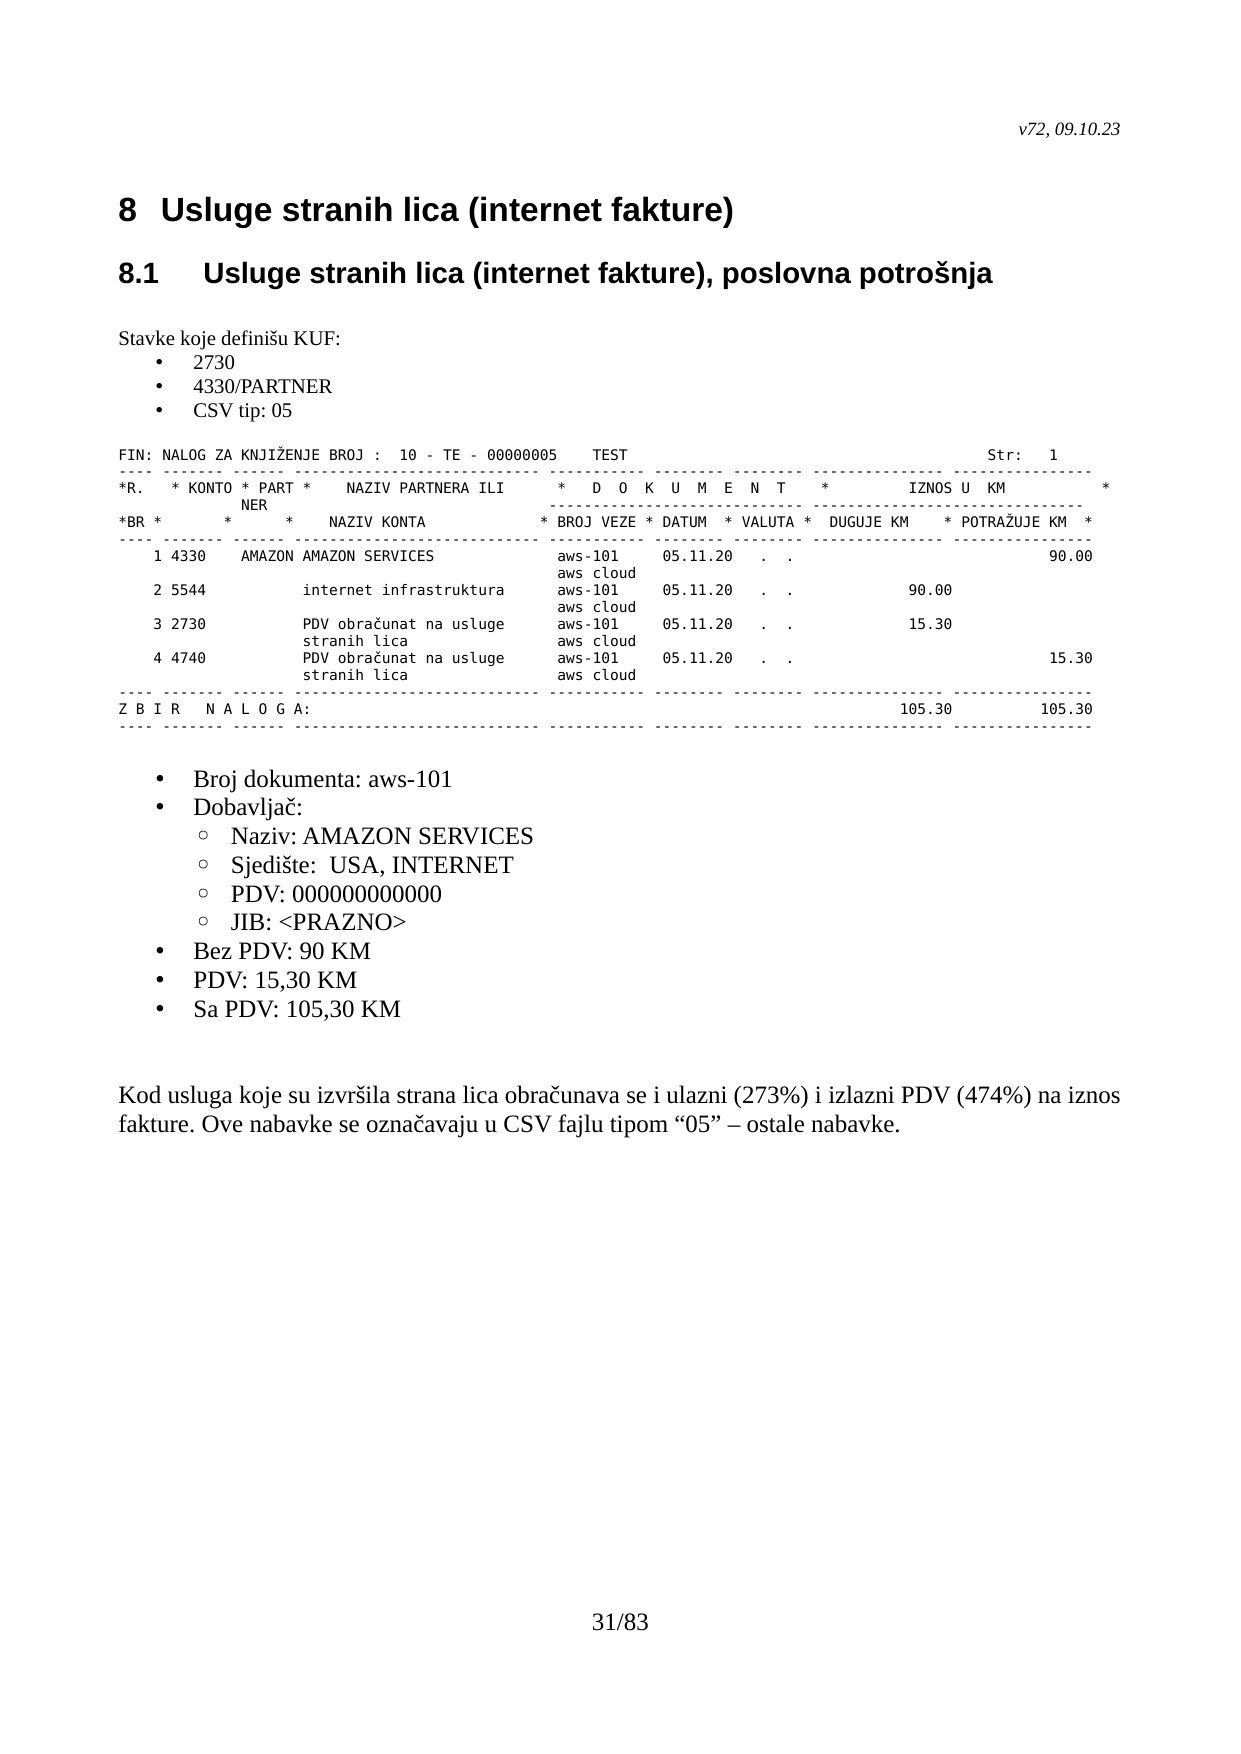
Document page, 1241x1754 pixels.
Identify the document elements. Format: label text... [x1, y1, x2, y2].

list JIB: <PRAZNO> [193, 907, 1122, 936]
text FIN: NALOG ZA KNJIŽENJE BROJ : 10 - TE - 00000005 TEST Str: 1 [118, 446, 1122, 463]
list PDV: 15,30 KM [156, 965, 1122, 994]
text 2 5544 internet infrastruktura aws-101 05.11.20 . . 90.00 [118, 582, 1122, 599]
list Bez PDV: 90 KM [156, 936, 1122, 965]
subtitle Usluge stranih lica (internet fakture) [118, 190, 1122, 229]
text 4 4740 PDV obračunat na usluge aws-101 05.11.20 . . 15.30 [118, 650, 1122, 667]
text *R. * KONTO * PART * NAZIV PARTNERA ILI * D O K U M E N T * IZNOS U KM * [118, 480, 1122, 497]
text 3 2730 PDV obračunat na usluge aws-101 05.11.20 . . 15.30 [118, 616, 1122, 633]
text ---- ------- ------ ---------------------------- ----------- -------- -------- --------------- ---------------- [118, 718, 1122, 735]
text *BR * * * NAZIV KONTA * BROJ VEZE * DATUM * VALUTA * DUGUJE KM * POTRAŽUJE KM * [118, 514, 1122, 531]
list Dobavljač: [156, 792, 1122, 821]
text NER ----------------------------- ------------------------------- [118, 497, 1122, 514]
list CSV tip: 05 [156, 398, 1122, 422]
text Kod usluga koje su izvršila strana lica obračunava se i ulazni (273%) i izlazni PDV (474%) na iznos fakture. Ove nabavke se označavaju u CSV fajlu tipom “05” – ostale nabavke. [118, 1080, 1122, 1137]
list Naziv: AMAZON SERVICES [193, 821, 1122, 850]
text aws cloud [118, 565, 1122, 582]
text 1 4330 AMAZON AMAZON SERVICES aws-101 05.11.20 . . 90.00 [118, 548, 1122, 565]
text Z B I R N A L O G A: 105.30 105.30 [118, 701, 1122, 718]
list PDV: 000000000000 [193, 879, 1122, 907]
text ---- ------- ------ ---------------------------- ----------- -------- -------- --------------- ---------------- [118, 684, 1122, 701]
list Broj dokumenta: aws-101 [156, 764, 1122, 792]
text aws cloud [118, 599, 1122, 616]
list Sa PDV: 105,30 KM [156, 994, 1122, 1022]
text ---- ------- ------ ---------------------------- ----------- -------- -------- --------------- ---------------- [118, 463, 1122, 480]
list 2730 [156, 350, 1122, 374]
list Sjedište: USA, INTERNET [193, 850, 1122, 879]
text Stavke koje definišu KUF: [118, 326, 1122, 350]
text stranih lica aws cloud [118, 667, 1122, 684]
subtitle Usluge stranih lica (internet fakture), poslovna potrošnja [118, 256, 1122, 289]
text stranih lica aws cloud [118, 633, 1122, 650]
text ---- ------- ------ ---------------------------- ----------- -------- -------- --------------- ---------------- [118, 531, 1122, 548]
list 4330/PARTNER [156, 374, 1122, 398]
